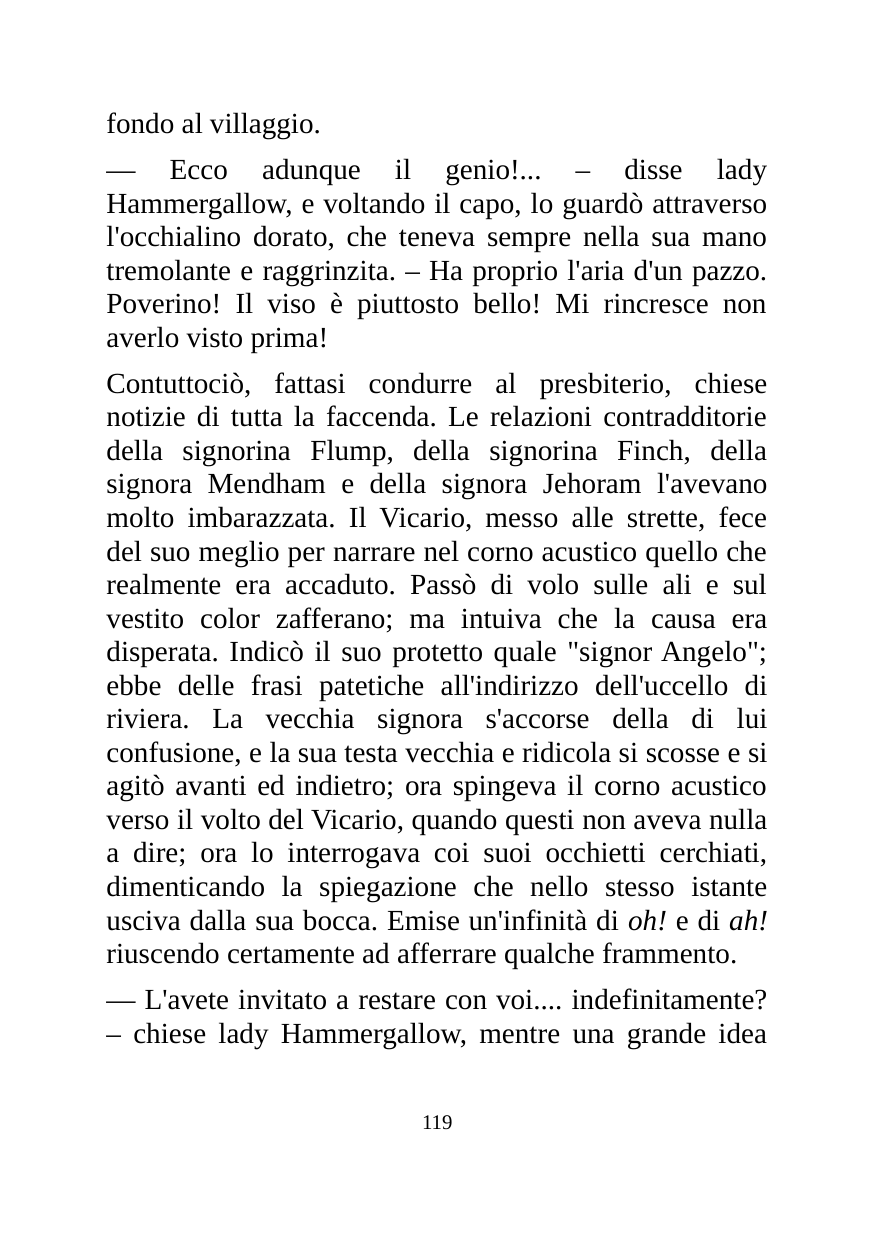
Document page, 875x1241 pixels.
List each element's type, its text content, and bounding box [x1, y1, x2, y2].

text fondo al villaggio. [106, 106, 768, 140]
text — Ecco adunque il genio!... – disse lady Hammergallow, e voltando il capo, lo guardò attraverso l'occhialino dorato, che teneva sempre nella sua mano tremolante e raggrinzita. – Ha proprio l'aria d'un pazzo. Poverino! Il viso è piuttosto bello! Mi rincresce non averlo visto prima! [106, 152, 768, 353]
text Contuttociò, fattasi condurre al presbiterio, chiese notizie di tutta la faccenda. Le relazioni contradditorie della signorina Flump, della signorina Finch, della signora Mendham e della signora Jehoram l'avevano molto imbarazzata. Il Vicario, messo alle strette, fece del suo meglio per narrare nel corno acustico quello che realmente era accaduto. Passò di volo sulle ali e sul vestito color zafferano; ma intuiva che la causa era disperata. Indicò il suo protetto quale "signor Angelo"; ebbe delle frasi patetiche all'indirizzo dell'uccello di riviera. La vecchia signora s'accorse della di lui confusione, e la sua testa vecchia e ridicola si scosse e si agitò avanti ed indietro; ora spingeva il corno acustico verso il volto del Vicario, quando questi non aveva nulla a dire; ora lo interrogava coi suoi occhietti cerchiati, dimenticando la spiegazione che nello stesso istante usciva dalla sua bocca. Emise un'infinità di oh! e di ah! riuscendo certamente ad afferrare qualche frammento. [106, 366, 768, 970]
text — L'avete invitato a restare con voi.... indefinitamente? – chiese lady Hammergallow, mentre una grande idea [106, 982, 768, 1049]
